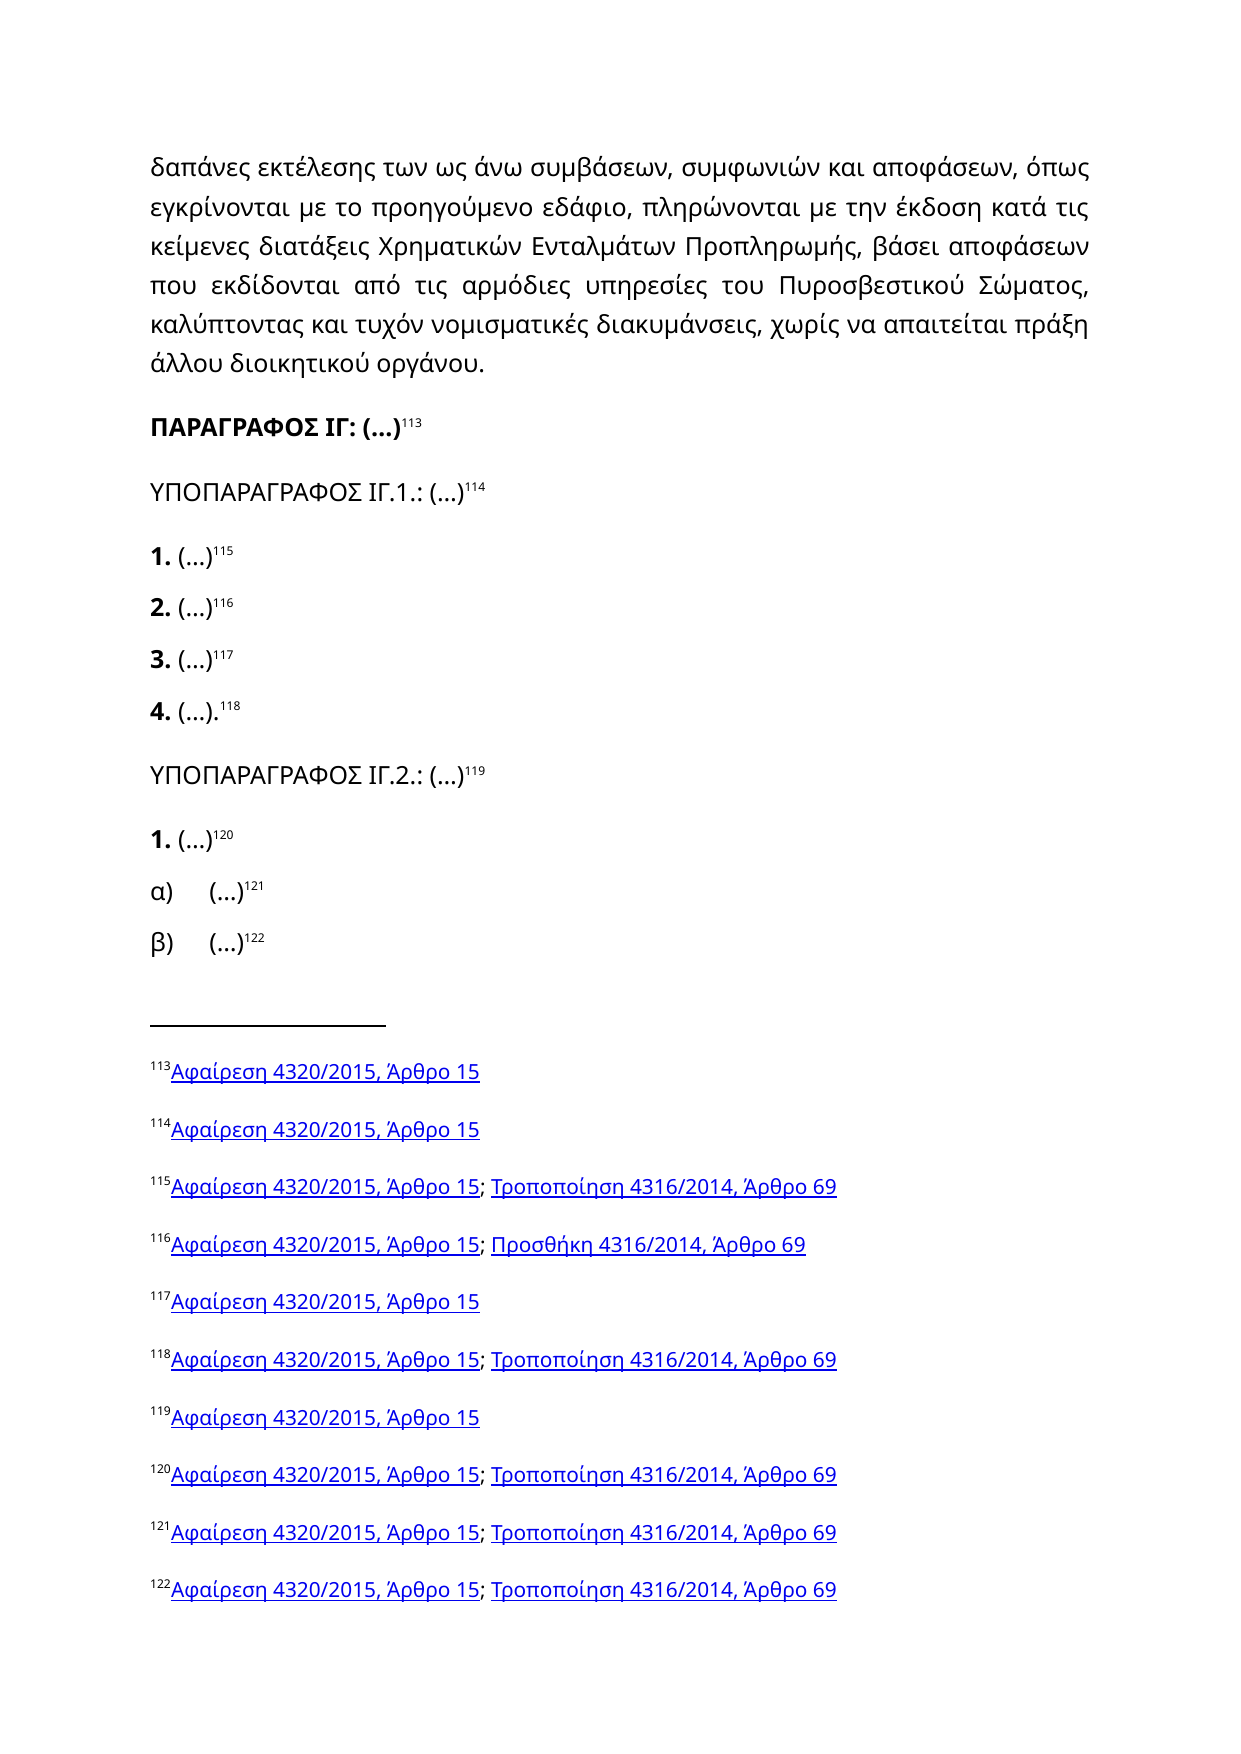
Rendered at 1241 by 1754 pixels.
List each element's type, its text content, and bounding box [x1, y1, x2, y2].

text 1. (…) [150, 538, 1090, 572]
text Αφαίρεση 4320/2015, Άρθρο 15; Προσθήκη 4316/2014, Άρθρο 69 [150, 1230, 1090, 1258]
text Αφαίρεση 4320/2015, Άρθρο 15; Τροποποίηση 4316/2014, Άρθρο 69 [150, 1345, 1090, 1373]
text ΥΠΟΠΑΡΑΓΡΑΦΟΣ ΙΓ.1.: (…) [150, 474, 1090, 508]
list α) (…) [150, 873, 1090, 907]
text 4. (…). [150, 693, 1090, 727]
text Αφαίρεση 4320/2015, Άρθρο 15 [150, 1403, 1090, 1431]
text ΥΠΟΠΑΡΑΓΡΑΦΟΣ ΙΓ.2.: (…) [150, 757, 1090, 792]
text Αφαίρεση 4320/2015, Άρθρο 15; Τροποποίηση 4316/2014, Άρθρο 69 [150, 1576, 1090, 1604]
text ΠΑΡΑΓΡΑΦΟΣ ΙΓ: (…) [150, 410, 1090, 444]
text Αφαίρεση 4320/2015, Άρθρο 15; Τροποποίηση 4316/2014, Άρθρο 69 [150, 1172, 1090, 1201]
text 3. (…) [150, 642, 1090, 676]
text Αφαίρεση 4320/2015, Άρθρο 15; Τροποποίηση 4316/2014, Άρθρο 69 [150, 1460, 1090, 1489]
text 1. (…) [150, 822, 1090, 856]
text Αφαίρεση 4320/2015, Άρθρο 15 [150, 1287, 1090, 1316]
text δαπάνες εκτέλεσης των ως άνω συμβάσεων, συμφωνιών και αποφάσεων, όπως εγκρίνονται με το προηγούμενο εδάφιο, πληρώνονται με την έκδοση κατά τις κείμενες διατάξεις Χρηματικών Ενταλμάτων Προπληρωμής, βάσει αποφάσεων που εκδίδονται από τις αρμόδιες υπηρεσίες του Πυροσβεστικού Σώματος, καλύπτοντας και τυχόν νομισματικές διακυμάνσεις, χωρίς να απαιτείται πράξη άλλου διοικητικού οργάνου. [150, 150, 1090, 380]
text Αφαίρεση 4320/2015, Άρθρο 15 [150, 1115, 1090, 1143]
text 2. (…) [150, 590, 1090, 624]
list β) (…) [150, 925, 1090, 959]
text Αφαίρεση 4320/2015, Άρθρο 15 [150, 1057, 1090, 1086]
text Αφαίρεση 4320/2015, Άρθρο 15; Τροποποίηση 4316/2014, Άρθρο 69 [150, 1518, 1090, 1546]
